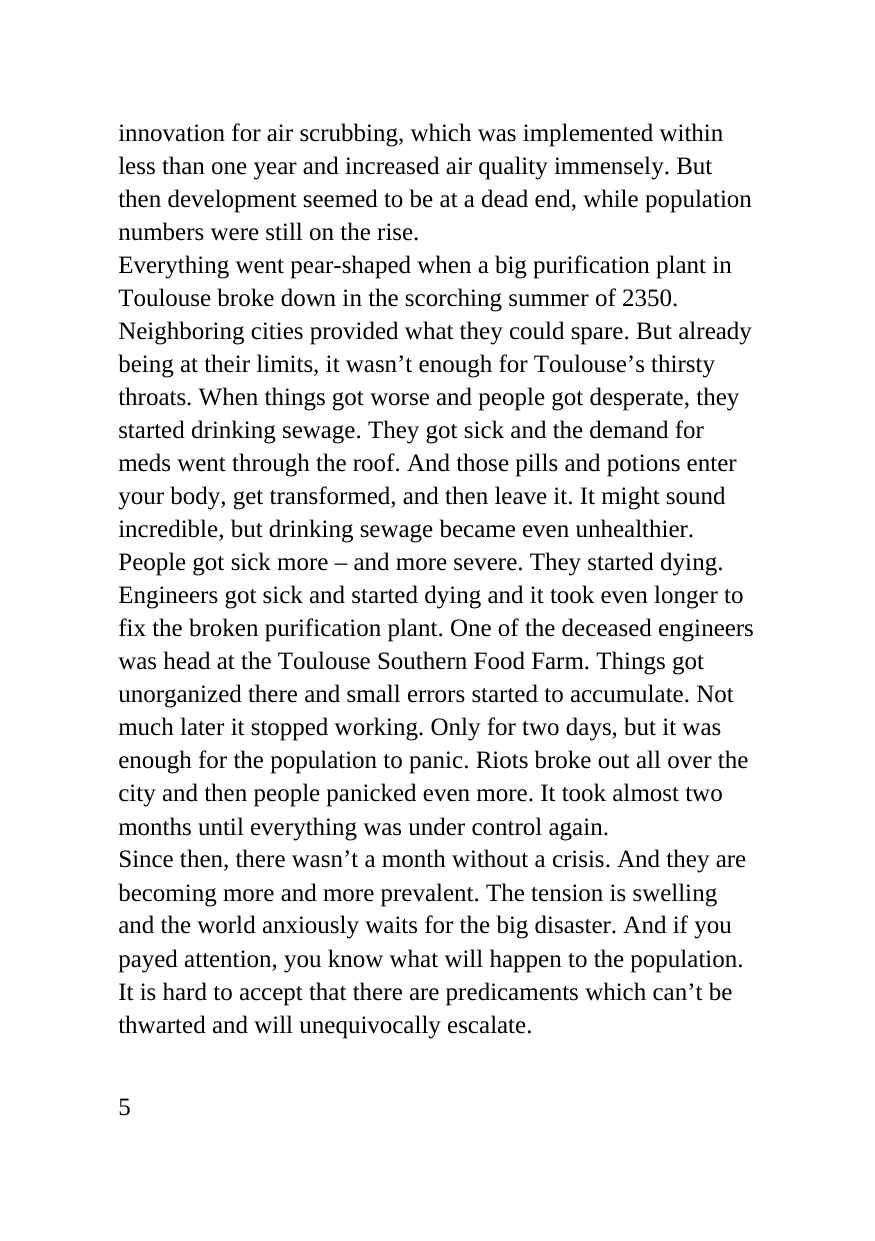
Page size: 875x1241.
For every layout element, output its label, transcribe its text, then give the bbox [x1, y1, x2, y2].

text innovation for air scrubbing, which was implemented within less than one year and increased air quality immensely. But then development seemed to be at a dead end, while population numbers were still on the rise. Everything went pear-shaped when a big purification plant in Toulouse broke down in the scorching summer of 2350. Neighboring cities provided what they could spare. But already being at their limits, it wasn’t enough for Toulouse’s thirsty throats. When things got worse and people got desperate, they started drinking sewage. They got sick and the demand for meds went through the roof. And those pills and potions enter your body, get transformed, and then leave it. It might sound incredible, but drinking sewage became even unhealthier. People got sick more – and more severe. They started dying. Engineers got sick and started dying and it took even longer to fix the broken purification plant. One of the deceased engineers was head at the Toulouse Southern Food Farm. Things got unorganized there and small errors started to accumulate. Not much later it stopped working. Only for two days, but it was enough for the population to panic. Riots broke out all over the city and then people panicked even more. It took almost two months until everything was under control again. Since then, there wasn’t a month without a crisis. And they are becoming more and more prevalent. The tension is swelling and the world anxiously waits for the big disaster. And if you payed attention, you know what will happen to the population. It is hard to accept that there are predicaments which can’t be thwarted and will unequivocally escalate. [118, 118, 756, 1038]
